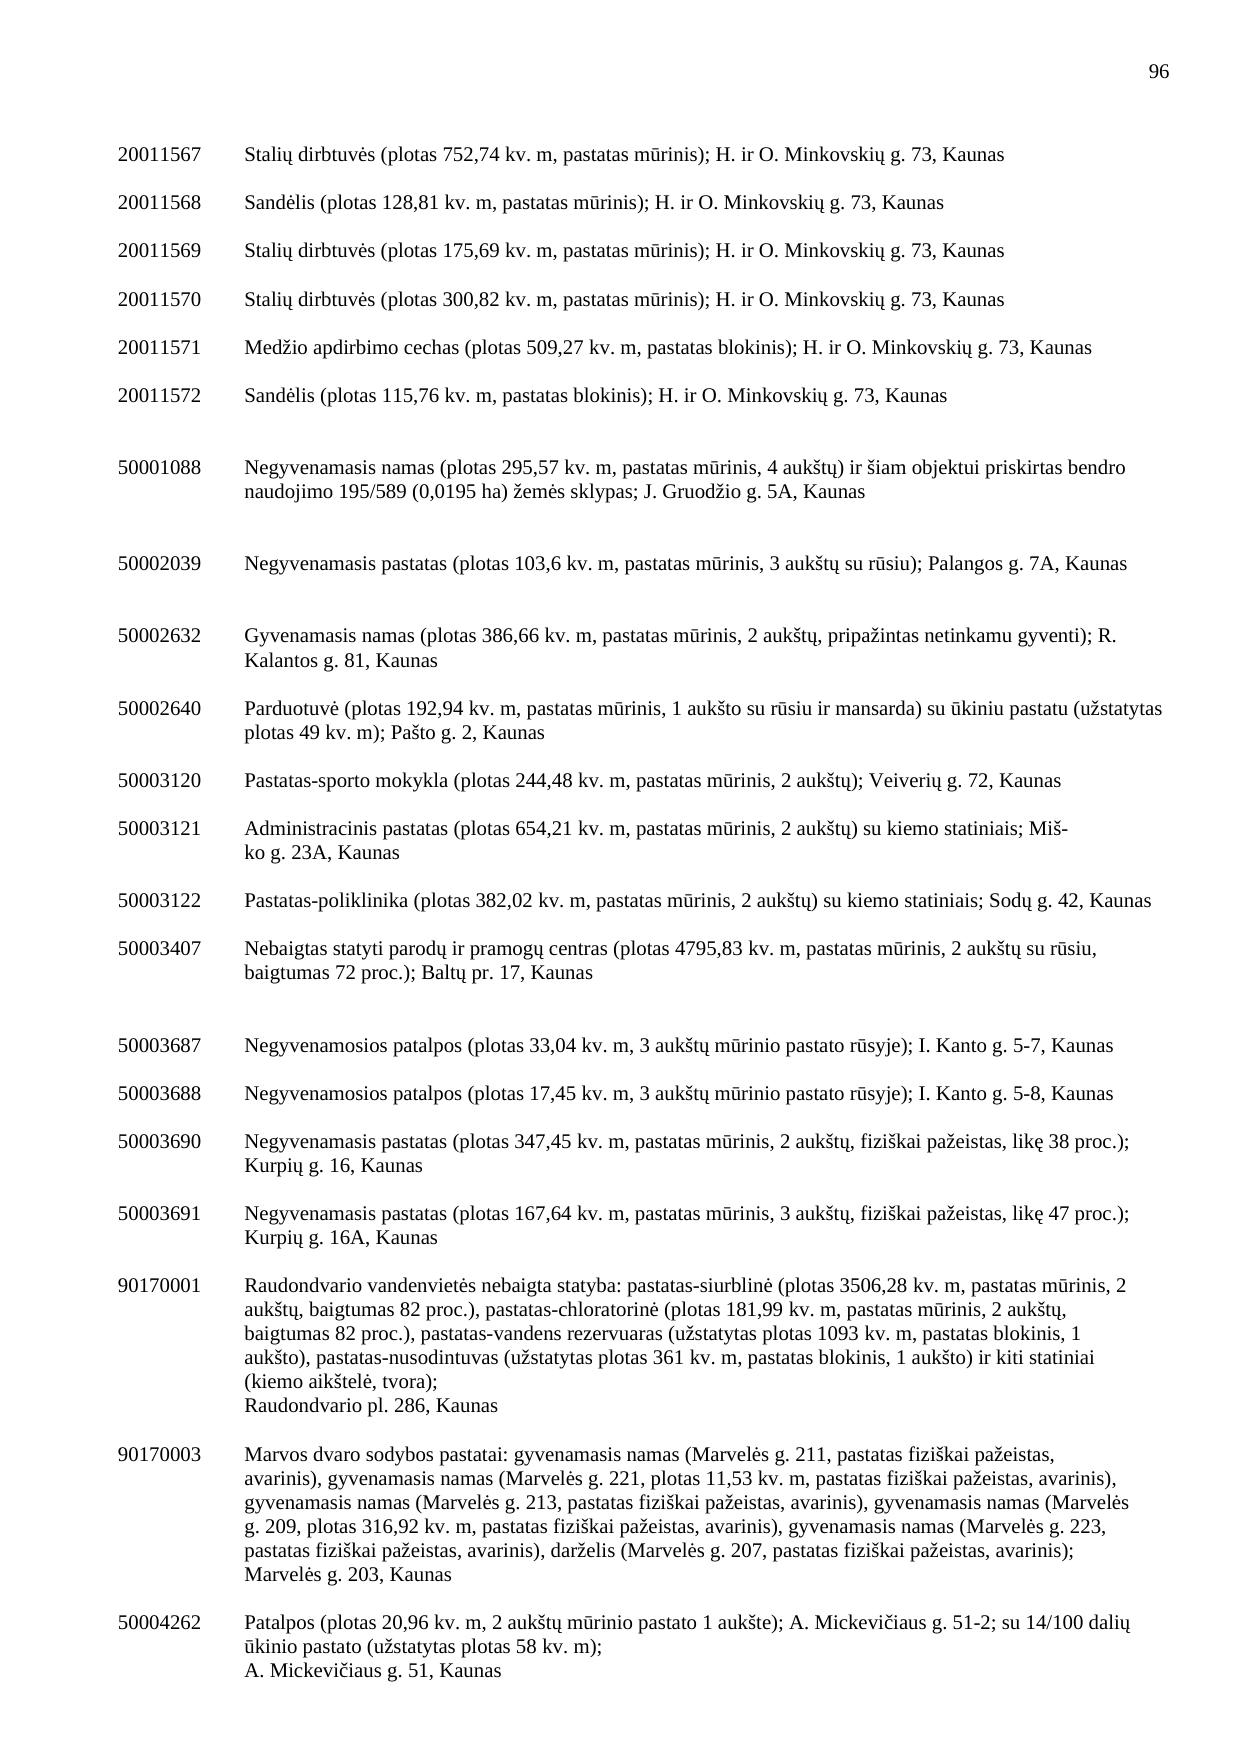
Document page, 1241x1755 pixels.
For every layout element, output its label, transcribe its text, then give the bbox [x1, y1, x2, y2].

table_cell [1198, 527, 1207, 551]
table_cell Raudondvario vandenvietės nebaigta statyba: pastatas-siurblinė (plotas 3506,28 kv. m, pastatas mūrinis, 2 aukštų, baigtumas 82 proc.), pastatas-chloratorinė (plotas 181,99 kv. m, pastatas mūrinis, 2 aukštų, baigtumas 82 proc.), pastatas-vandens rezervuaras (užstatytas plotas 1093 kv. m, pastatas blokinis, 1 aukšto), pastatas-nusodintuvas (užstatytas plotas 361 kv. m, pastatas blokinis, 1 aukšto) ir kiti statiniai (kiemo aikštelė, tvora); Raudondvario pl. 286, Kaunas [233, 1273, 1148, 1417]
table_cell 90170001 [101, 1273, 233, 1417]
table_cell [101, 1249, 1198, 1273]
table_cell [1207, 118, 1240, 142]
table_cell [1193, 190, 1198, 214]
table_cell [1207, 190, 1240, 214]
table_cell Nebaigtas statyti parodų ir pramogų centras (plotas 4795,83 kv. m, pastatas mūrinis, 2 aukštų su rūsiu, baigtumas 72 proc.); Baltų pr. 17, Kaunas [233, 936, 1192, 984]
table_cell 50004262 [101, 1610, 233, 1682]
table_cell Parduotuvė (plotas 192,94 kv. m, pastatas mūrinis, 1 aukšto su rūsiu ir mansarda) su ūkiniu pastatu (užstatytas plotas 49 kv. m); Pašto g. 2, Kaunas [233, 696, 1192, 744]
table_cell [1198, 359, 1207, 383]
table_cell Stalių dirbtuvės (plotas 752,74 kv. m, pastatas mūrinis); H. ir O. Minkovskių g. 73, Kaunas [233, 142, 1148, 166]
table_cell Medžio apdirbimo cechas (plotas 509,27 kv. m, pastatas blokinis); H. ir O. Minkovskių g. 73, Kaunas [233, 335, 1148, 359]
table_cell [1198, 311, 1207, 335]
table_cell [1207, 624, 1240, 672]
table_cell [1163, 1081, 1178, 1105]
table_cell [1207, 816, 1240, 864]
table_cell [1207, 1033, 1240, 1057]
table_cell [1178, 551, 1192, 575]
table_cell [1198, 1057, 1207, 1081]
table_cell [1207, 503, 1240, 527]
table_cell [1163, 142, 1178, 166]
table_cell [1207, 1610, 1240, 1682]
table_cell [1198, 214, 1207, 238]
table_cell [1207, 696, 1240, 744]
table_cell [1163, 335, 1178, 359]
table_cell [1163, 1442, 1178, 1586]
table_cell [1198, 575, 1207, 599]
table_cell [1198, 1177, 1207, 1201]
table_cell [1193, 551, 1198, 575]
table_cell Negyvenamasis pastatas (plotas 103,6 kv. m, pastatas mūrinis, 3 aukštų su rūsiu); Palangos g. 7A, Kaunas [233, 551, 1178, 575]
table_cell [1207, 214, 1240, 238]
table_cell [1207, 287, 1240, 311]
table_cell [1198, 744, 1207, 768]
table_cell [1178, 335, 1192, 359]
table_cell [1198, 263, 1207, 287]
table_cell [101, 1009, 1198, 1032]
table_cell [1207, 1201, 1240, 1249]
table_cell [1198, 888, 1207, 912]
table_cell [1207, 1105, 1240, 1129]
table_cell [1198, 1586, 1207, 1610]
table_cell [1198, 624, 1207, 672]
table_cell [1198, 287, 1207, 311]
table_cell [101, 792, 1198, 816]
table_cell [1207, 1009, 1240, 1032]
table_cell [1198, 599, 1207, 623]
table_cell [1178, 1129, 1192, 1177]
table_cell 50003120 [101, 768, 233, 792]
table_cell [1193, 335, 1198, 359]
table_cell [1207, 239, 1240, 262]
table_cell [1198, 816, 1207, 864]
table_cell [1193, 888, 1198, 912]
table_cell [1207, 599, 1240, 623]
table_cell [1198, 1418, 1207, 1442]
table_cell 50002039 [101, 551, 233, 575]
table_cell 90170003 [101, 1442, 233, 1586]
table_cell [1207, 864, 1240, 888]
table_cell [1193, 1610, 1198, 1682]
table_cell [1198, 1249, 1207, 1273]
table_cell [1178, 1442, 1192, 1586]
table_cell [101, 311, 1198, 335]
table_cell [1207, 359, 1240, 383]
table_cell [1148, 142, 1163, 166]
table_cell [1178, 1201, 1192, 1249]
table_cell [101, 575, 1198, 599]
table_cell 20011570 [101, 287, 233, 311]
table_cell [1198, 335, 1207, 359]
table_cell [1178, 1273, 1192, 1417]
table_cell [1193, 696, 1198, 744]
table_cell [101, 359, 1198, 383]
table_cell [1178, 1610, 1192, 1682]
table_cell [1148, 1129, 1163, 1177]
table_cell 50003407 [101, 936, 233, 984]
table_cell Pastatas-sporto mokykla (plotas 244,48 kv. m, pastatas mūrinis, 2 aukštų); Veiverių g. 72, Kaunas [233, 768, 1192, 792]
table_cell [1198, 1105, 1207, 1129]
table_cell [1198, 1201, 1207, 1249]
table_cell Negyvenamosios patalpos (plotas 33,04 kv. m, 3 aukštų mūrinio pastato rūsyje); I. Kanto g. 5-7, Kaunas [233, 1033, 1192, 1057]
table_cell [1163, 1201, 1178, 1249]
table_cell [101, 984, 1198, 1008]
table_cell [1207, 792, 1240, 816]
table_cell [1207, 431, 1240, 455]
table_cell [1207, 912, 1240, 936]
table_cell 50002640 [101, 696, 233, 744]
table_cell [1198, 407, 1207, 431]
table_cell [1178, 383, 1192, 407]
table_cell [101, 431, 1198, 455]
table_cell 20011568 [101, 190, 233, 214]
table_cell [1207, 672, 1240, 696]
table_cell [1163, 1610, 1178, 1682]
table_cell [1207, 263, 1240, 287]
table_cell [101, 1418, 1198, 1442]
table_cell Patalpos (plotas 20,96 kv. m, 2 aukštų mūrinio pastato 1 aukšte); A. Mickevičiaus g. 51-2; su 14/100 dalių ūkinio pastato (užstatytas plotas 58 kv. m); A. Mickevičiaus g. 51, Kaunas [233, 1610, 1148, 1682]
table_cell [1207, 1177, 1240, 1201]
table_cell [1193, 455, 1198, 503]
table_cell [1207, 527, 1240, 551]
table_cell [1207, 1586, 1240, 1610]
table_cell [1178, 190, 1192, 214]
table_cell [1198, 1610, 1207, 1682]
table_cell [1207, 768, 1240, 792]
table_cell [101, 118, 1198, 142]
table_cell [1193, 287, 1198, 311]
table_cell [1193, 239, 1198, 262]
table_cell [1207, 984, 1240, 1008]
table_cell Negyvenamasis pastatas (plotas 167,64 kv. m, pastatas mūrinis, 3 aukštų, fiziškai pažeistas, likę 47 proc.); Kurpių g. 16A, Kaunas [233, 1201, 1148, 1249]
table_cell [1198, 936, 1207, 984]
table_cell Negyvenamasis pastatas (plotas 347,45 kv. m, pastatas mūrinis, 2 aukštų, fiziškai pažeistas, likę 38 proc.); Kurpių g. 16, Kaunas [233, 1129, 1148, 1177]
table_cell [101, 1586, 1198, 1610]
table_cell [1198, 1033, 1207, 1057]
table_cell [1207, 1249, 1240, 1273]
table_cell [1148, 1201, 1163, 1249]
table_cell [1193, 1033, 1198, 1057]
table_cell 50003688 [101, 1081, 233, 1105]
table_cell [1148, 455, 1163, 503]
table_cell [1198, 431, 1207, 455]
table_cell [1198, 1273, 1207, 1417]
table_cell 20011572 [101, 383, 233, 407]
table_cell 50003690 [101, 1129, 233, 1177]
table_cell [101, 1105, 1198, 1129]
table_cell [1148, 1610, 1163, 1682]
table_cell [1198, 118, 1207, 142]
table_cell [1198, 383, 1207, 407]
table_cell Administracinis pastatas (plotas 654,21 kv. m, pastatas mūrinis, 2 aukštų) su kiemo statiniais; Miš- ko g. 23A, Kaunas [233, 816, 1192, 864]
table_cell [1193, 1273, 1198, 1417]
table_cell Sandėlis (plotas 128,81 kv. m, pastatas mūrinis); H. ir O. Minkovskių g. 73, Kaunas [233, 190, 1148, 214]
table_cell Negyvenamasis namas (plotas 295,57 kv. m, pastatas mūrinis, 4 aukštų) ir šiam objektui priskirtas bendro naudojimo 195/589 (0,0195 ha) žemės sklypas; J. Gruodžio g. 5A, Kaunas [233, 455, 1148, 503]
table_cell [1198, 166, 1207, 190]
table_cell [1207, 1081, 1240, 1105]
table_cell [1163, 1129, 1178, 1177]
table_cell [1198, 551, 1207, 575]
table_cell [1207, 744, 1240, 768]
table_cell [1198, 864, 1207, 888]
table_cell [1207, 1442, 1240, 1586]
table_cell [1193, 768, 1198, 792]
table_cell [1207, 311, 1240, 335]
table_cell [1198, 912, 1207, 936]
table_cell [101, 214, 1198, 238]
table_cell [1198, 672, 1207, 696]
table_cell [101, 864, 1198, 888]
table_cell [1198, 142, 1207, 166]
table_cell [1193, 1081, 1198, 1105]
table_cell Sandėlis (plotas 115,76 kv. m, pastatas blokinis); H. ir O. Minkovskių g. 73, Kaunas [233, 383, 1148, 407]
table_cell [1207, 1418, 1240, 1442]
table_cell Stalių dirbtuvės (plotas 175,69 kv. m, pastatas mūrinis); H. ir O. Minkovskių g. 73, Kaunas [233, 239, 1148, 262]
table_cell 50003122 [101, 888, 233, 912]
table_cell [1207, 142, 1240, 166]
table_cell [1198, 239, 1207, 262]
table_cell [1163, 383, 1178, 407]
table_cell [1198, 503, 1207, 527]
table_cell Stalių dirbtuvės (plotas 300,82 kv. m, pastatas mūrinis); H. ir O. Minkovskių g. 73, Kaunas [233, 287, 1148, 311]
table_cell 20011569 [101, 239, 233, 262]
table_cell [1193, 383, 1198, 407]
table_cell [1193, 142, 1198, 166]
table_cell [1198, 1009, 1207, 1032]
table_cell [1193, 936, 1198, 984]
table_cell [1198, 455, 1207, 503]
table_cell [1163, 1273, 1178, 1417]
table_cell [1163, 190, 1178, 214]
table_cell [1207, 383, 1240, 407]
table_cell [1207, 575, 1240, 599]
table_cell [1148, 190, 1163, 214]
table_cell 20011567 [101, 142, 233, 166]
table_cell [1148, 1081, 1163, 1105]
table_cell [101, 1177, 1198, 1201]
table_cell [1178, 455, 1192, 503]
table_cell [1193, 816, 1198, 864]
table_cell [1148, 1273, 1163, 1417]
table_cell [101, 672, 1198, 696]
table_cell [1207, 455, 1240, 503]
table_cell Marvos dvaro sodybos pastatai: gyvenamasis namas (Marvelės g. 211, pastatas fiziškai pažeistas, avarinis), gyvenamasis namas (Marvelės g. 221, plotas 11,53 kv. m, pastatas fiziškai pažeistas, avarinis), gyvenamasis namas (Marvelės g. 213, pastatas fiziškai pažeistas, avarinis), gyvenamasis namas (Marvelės g. 209, plotas 316,92 kv. m, pastatas fiziškai pažeistas, avarinis), gyvenamasis namas (Marvelės g. 223, pastatas fiziškai pažeistas, avarinis), darželis (Marvelės g. 207, pastatas fiziškai pažeistas, avarinis); Marvelės g. 203, Kaunas [233, 1442, 1148, 1586]
table_cell [1193, 1201, 1198, 1249]
table_cell 50003121 [101, 816, 233, 864]
table_cell [1148, 287, 1163, 311]
table_cell [1198, 1081, 1207, 1105]
table_cell Gyvenamasis namas (plotas 386,66 kv. m, pastatas mūrinis, 2 aukštų, pripažintas netinkamu gyventi); R. Kalantos g. 81, Kaunas [233, 624, 1192, 672]
table_cell [1178, 287, 1192, 311]
table_cell [1207, 888, 1240, 912]
table_cell [1207, 1129, 1240, 1177]
table_cell [101, 407, 1198, 431]
table_cell 50003691 [101, 1201, 233, 1249]
table_cell [1207, 335, 1240, 359]
table_cell 50003687 [101, 1033, 233, 1057]
table_cell [1207, 551, 1240, 575]
table_cell [101, 912, 1198, 936]
table_cell [1193, 1129, 1198, 1177]
table_cell [1207, 166, 1240, 190]
table_cell 50001088 [101, 455, 233, 503]
table_cell [1163, 455, 1178, 503]
table_cell [1193, 1442, 1198, 1586]
table_cell Pastatas-poliklinika (plotas 382,02 kv. m, pastatas mūrinis, 2 aukštų) su kiemo statiniais; Sodų g. 42, Kaunas [233, 888, 1192, 912]
table_cell [1163, 239, 1178, 262]
table_cell [1193, 624, 1198, 672]
table_cell [1207, 407, 1240, 431]
table_cell [1207, 1273, 1240, 1417]
table_cell [1148, 383, 1163, 407]
table_cell [1198, 190, 1207, 214]
table_cell [1178, 239, 1192, 262]
table_cell [101, 1057, 1198, 1081]
table_cell [1148, 1442, 1163, 1586]
table_cell [101, 527, 1198, 551]
table_cell [101, 166, 1198, 190]
table_cell [1178, 1081, 1192, 1105]
table_cell [101, 503, 1198, 527]
table_cell 50002632 [101, 624, 233, 672]
table_cell [1207, 936, 1240, 984]
table_cell [1148, 335, 1163, 359]
table_cell [1198, 1442, 1207, 1586]
table_cell [1198, 696, 1207, 744]
table_cell [1178, 142, 1192, 166]
table_cell [1198, 984, 1207, 1008]
table_cell [1207, 1057, 1240, 1081]
table_cell 20011571 [101, 335, 233, 359]
table_cell [101, 744, 1198, 768]
table_cell [1163, 287, 1178, 311]
table_cell [1198, 792, 1207, 816]
table_cell Negyvenamosios patalpos (plotas 17,45 kv. m, 3 aukštų mūrinio pastato rūsyje); I. Kanto g. 5-8, Kaunas [233, 1081, 1148, 1105]
table_cell [101, 263, 1198, 287]
table_cell [1198, 768, 1207, 792]
table_cell [101, 599, 1198, 623]
table_cell [1148, 239, 1163, 262]
table_cell [1198, 1129, 1207, 1177]
